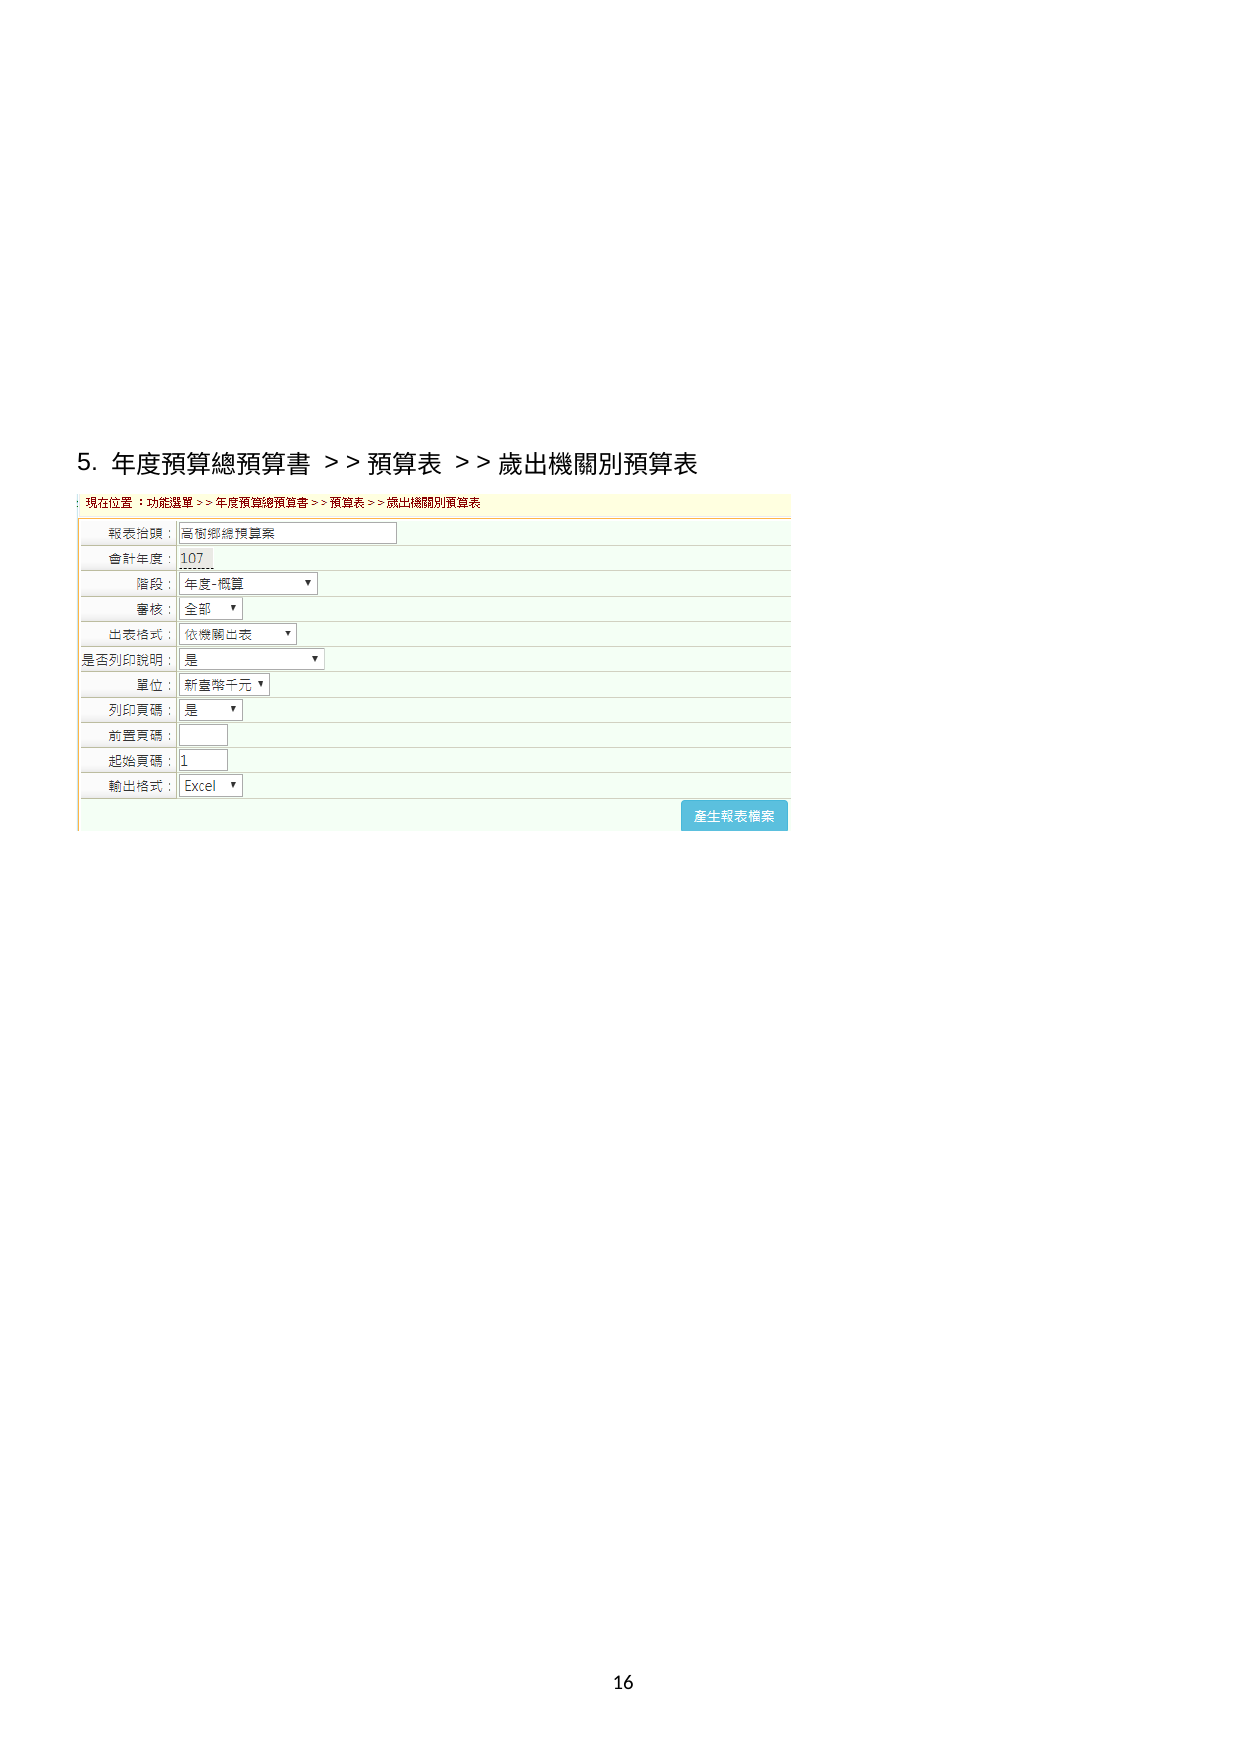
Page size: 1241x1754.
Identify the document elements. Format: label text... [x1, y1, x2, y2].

picture [76, 494, 791, 831]
text 5. 年度預算總預算書 > > 預算表 > > 歲出機關別預算表 [77, 423, 1169, 481]
